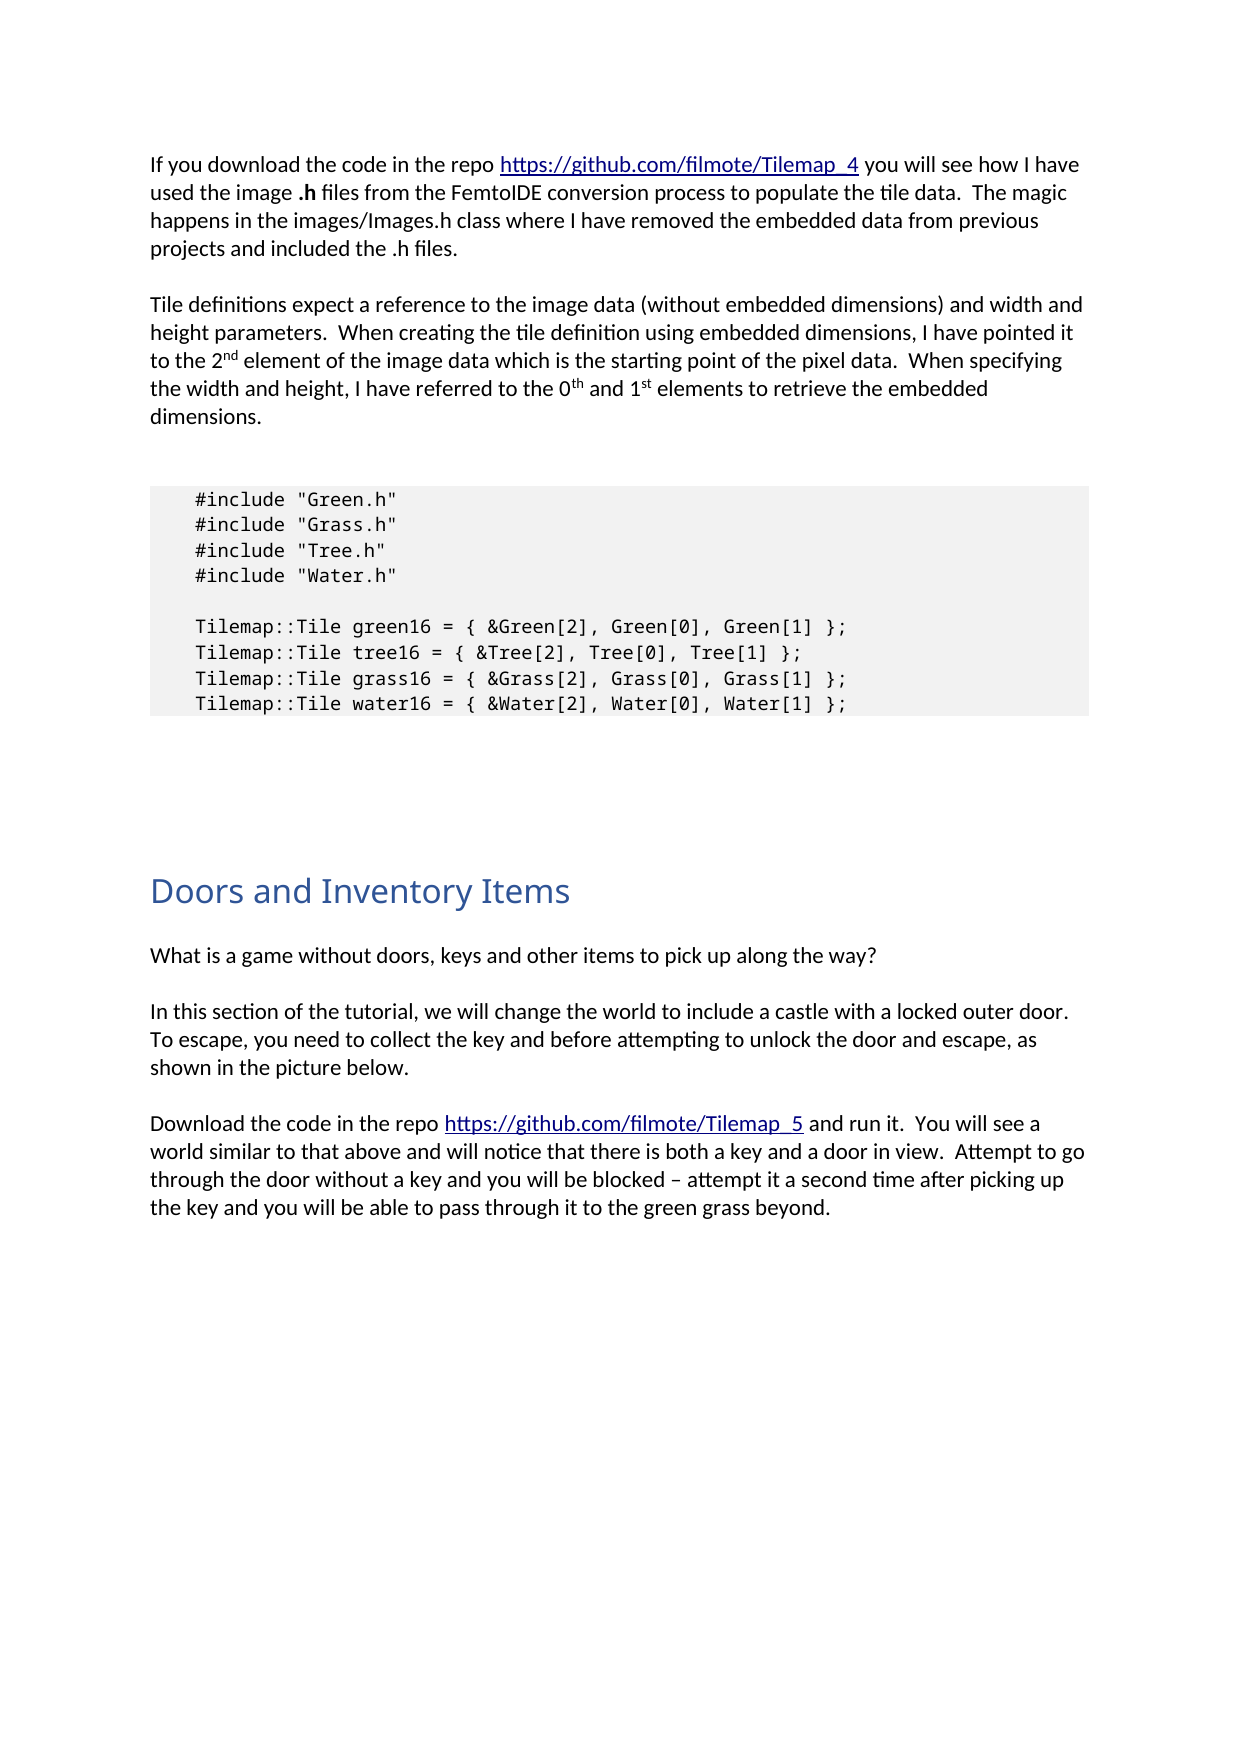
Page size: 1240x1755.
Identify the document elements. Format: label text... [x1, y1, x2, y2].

text #include "Grass.h" [150, 512, 1089, 537]
text In this section of the tutorial, we will change the world to include a castle with a locked outer door. To escape, you need to collect the key and before attempting to unlock the door and escape, as shown in the picture below. [150, 997, 1089, 1081]
text Tilemap::Tile tree16 = { &Tree[2], Tree[0], Tree[1] }; [150, 639, 1089, 665]
text What is a game without doors, keys and other items to pick up along the way? [150, 941, 1089, 969]
text #include "Tree.h" [150, 537, 1089, 563]
text Tilemap::Tile green16 = { &Green[2], Green[0], Green[1] }; [150, 614, 1089, 639]
text #include "Water.h" [150, 563, 1089, 588]
text Tilemap::Tile grass16 = { &Grass[2], Grass[0], Grass[1] }; [150, 665, 1089, 690]
text Tilemap::Tile water16 = { &Water[2], Water[0], Water[1] }; [150, 690, 1089, 716]
text Download the code in the repo https://github.com/filmote/Tilemap_5 and run it. You will see a world similar to that above and will notice that there is both a key and a door in view. Attempt to go through the door without a key and you will be blocked – attempt it a second time after picking up the key and you will be able to pass through it to the green grass beyond. [150, 1109, 1089, 1221]
text If you download the code in the repo https://github.com/filmote/Tilemap_4 you will see how I have used the image .h files from the FemtoIDE conversion process to populate the tile data. The magic happens in the images/Images.h class where I have removed the embedded data from previous projects and included the .h files. [150, 150, 1089, 262]
subtitle Doors and Inventory Items [150, 867, 1089, 913]
text Tile definitions expect a reference to the image data (without embedded dimensions) and width and height parameters. When creating the tile definition using embedded dimensions, I have pointed it to the 2nd element of the image data which is the starting point of the pixel data. When specifying the width and height, I have referred to the 0th and 1st elements to retrieve the embedded dimensions. [150, 290, 1089, 430]
text #include "Green.h" [150, 486, 1089, 512]
